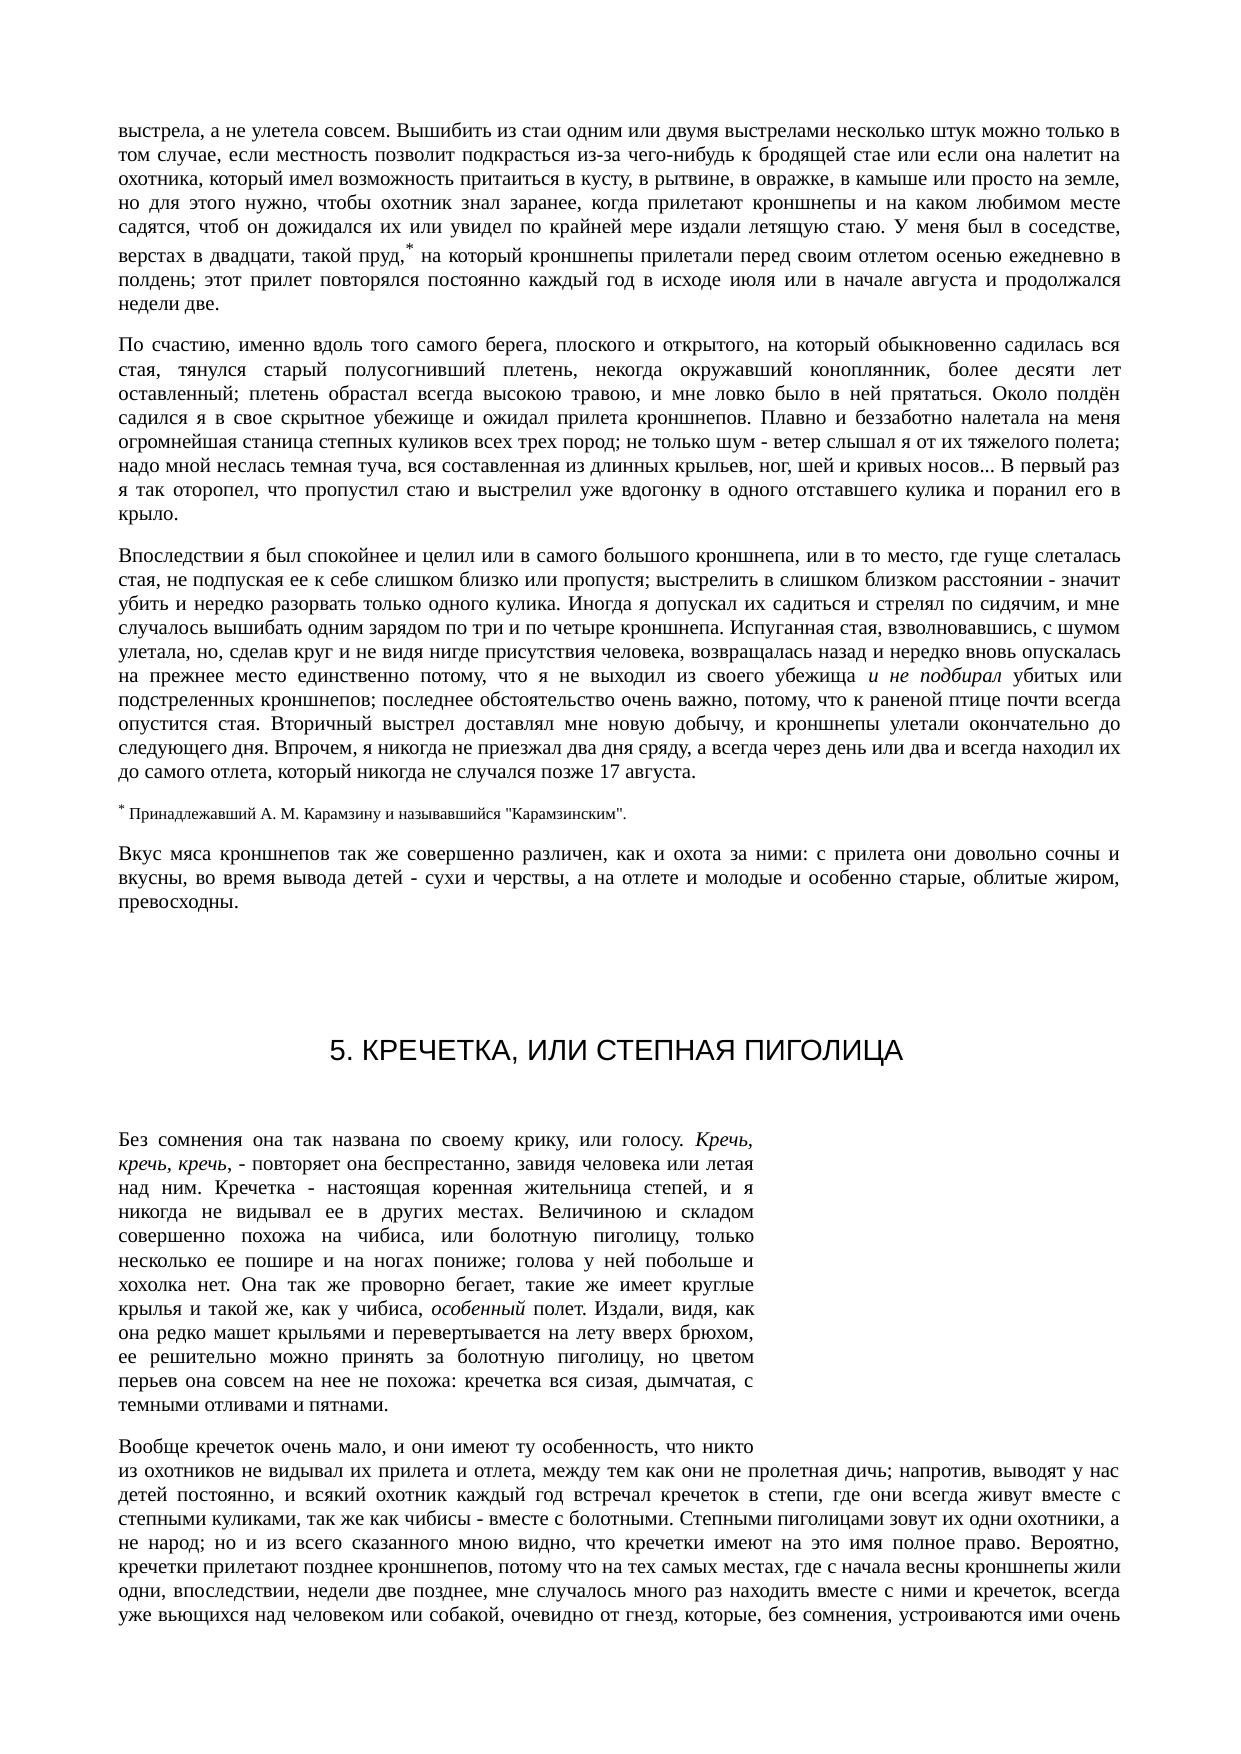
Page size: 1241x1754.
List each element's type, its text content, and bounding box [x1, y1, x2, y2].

text выстрела, а не улетела совсем. Вышибить из стаи одним или двумя выстрелами несколько штук можно только в том случае, если местность позволит подкрасться из-за чего-нибудь к бродящей стае или если она налетит на охотника, который имел возможность притаиться в кусту, в рытвине, в овражке, в камыше или просто на земле, но для этого нужно, чтобы охотник знал заранее, когда прилетают кроншнепы и на каком любимом месте садятся, чтоб он дожидался их или увидел по крайней мере издали летящую стаю. У меня был в соседстве, верстах в двадцати, такой пруд,* на который кроншнепы прилетали перед своим отлетом осенью ежедневно в полдень; этот прилет повторялся постоянно каждый год в исходе июля или в начале августа и продолжался недели две. [118, 118, 1122, 315]
text Вкус мяса кроншнепов так же совершенно различен, как и охота за ними: с прилета они довольно сочны и вкусны, во время вывода детей - сухи и черствы, а на отлете и молодые и особенно старые, облитые жиром, превосходны. [118, 841, 1122, 913]
text Вообще кречеток очень мало, и они имеют ту особенность, что никто из охотников не видывал их прилета и отлета, между тем как они не пролетная дичь; напротив, выводят у нас детей постоянно, и всякий охотник каждый год встречал кречеток в степи, где они всегда живут вместе с степными куликами, так же как чибисы - вместе с болотными. Степными пиголицами зовут их одни охотники, а не народ; но и из всего сказанного мною видно, что кречетки имеют на это имя полное право. Вероятно, кречетки прилетают позднее кроншнепов, потому что на тех самых местах, где с начала весны кроншнепы жили одни, впоследствии, недели две позднее, мне случалось много раз находить вместе с ними и кречеток, всегда уже вьющихся над человеком или собакой, очевидно от гнезд, которые, без сомнения, устроиваются ими очень [118, 1434, 1122, 1626]
text Впоследствии я был спокойнее и целил или в самого большого кроншнепа, или в то место, где гуще слеталась стая, не подпуская ее к себе слишком близко или пропустя; выстрелить в слишком близком расстоянии - значит убить и нередко разорвать только одного кулика. Иногда я допускал их садиться и стрелял по сидячим, и мне случалось вышибать одним зарядом по три и по четыре кроншнепа. Испуганная стая, взволновавшись, с шумом улетала, но, сделав круг и не видя нигде присутствия человека, возвращалась назад и нередко вновь опускалась на прежнее место единственно потому, что я не выходил из своего убежища и не подбирал убитых или подстреленных кроншнепов; последнее обстоятельство очень важно, потому, что к раненой птице почти всегда опустится стая. Вторичный выстрел доставлял мне новую добычу, и кроншнепы улетали окончательно до следующего дня. Впрочем, я никогда не приезжал два дня сряду, а всегда через день или два и всегда находил их до самого отлета, который никогда не случался позже 17 августа. [118, 543, 1122, 783]
text По счастию, именно вдоль того самого берега, плоского и открытого, на который обыкновенно садилась вся стая, тянулся старый полусогнивший плетень, некогда окружавший коноплянник, более десяти лет оставленный; плетень обрастал всегда высокою травою, и мне ловко было в ней прятаться. Около полдён садился я в свое скрытное убежище и ожидал прилета кроншнепов. Плавно и беззаботно налетала на меня огромнейшая станица степных куликов всех трех пород; не только шум - ветер слышал я от их тяжелого полета; надо мной неслась темная туча, вся составленная из длинных крыльев, ног, шей и кривых носов... В первый раз я так оторопел, что пропустил стаю и выстрелил уже вдогонку в одного отставшего кулика и поранил его в крыло. [118, 332, 1122, 525]
subtitle 5. КРЕЧЕТКА, ИЛИ СТЕПНАЯ ПИГОЛИЦА [118, 1033, 1122, 1067]
text * Принадлежавший А. М. Карамзину и называвшийся "Карамзинским". [118, 801, 1122, 823]
text Без сомнения она так названа по своему крику, или голосу. Кречь, кречь, кречь, - повторяет она беспрестанно, завидя человека или летая над ним. Кречетка - настоящая коренная жительница степей, и я никогда не видывал ее в других местах. Величиною и складом совершенно похожа на чибиса, или болотную пиголицу, только несколько ее пошире и на ногах пониже; голова у ней побольше и хохолка нет. Она так же проворно бегает, такие же имеет круглые крылья и такой же, как у чибиса, особенный полет. Издали, видя, как она редко машет крыльями и перевертывается на лету вверх брюхом, ее решительно можно принять за болотную пиголицу, но цветом перьев она совсем на нее не похожа: кречетка вся сизая, дымчатая, с темными отливами и пятнами. [118, 1127, 1122, 1416]
